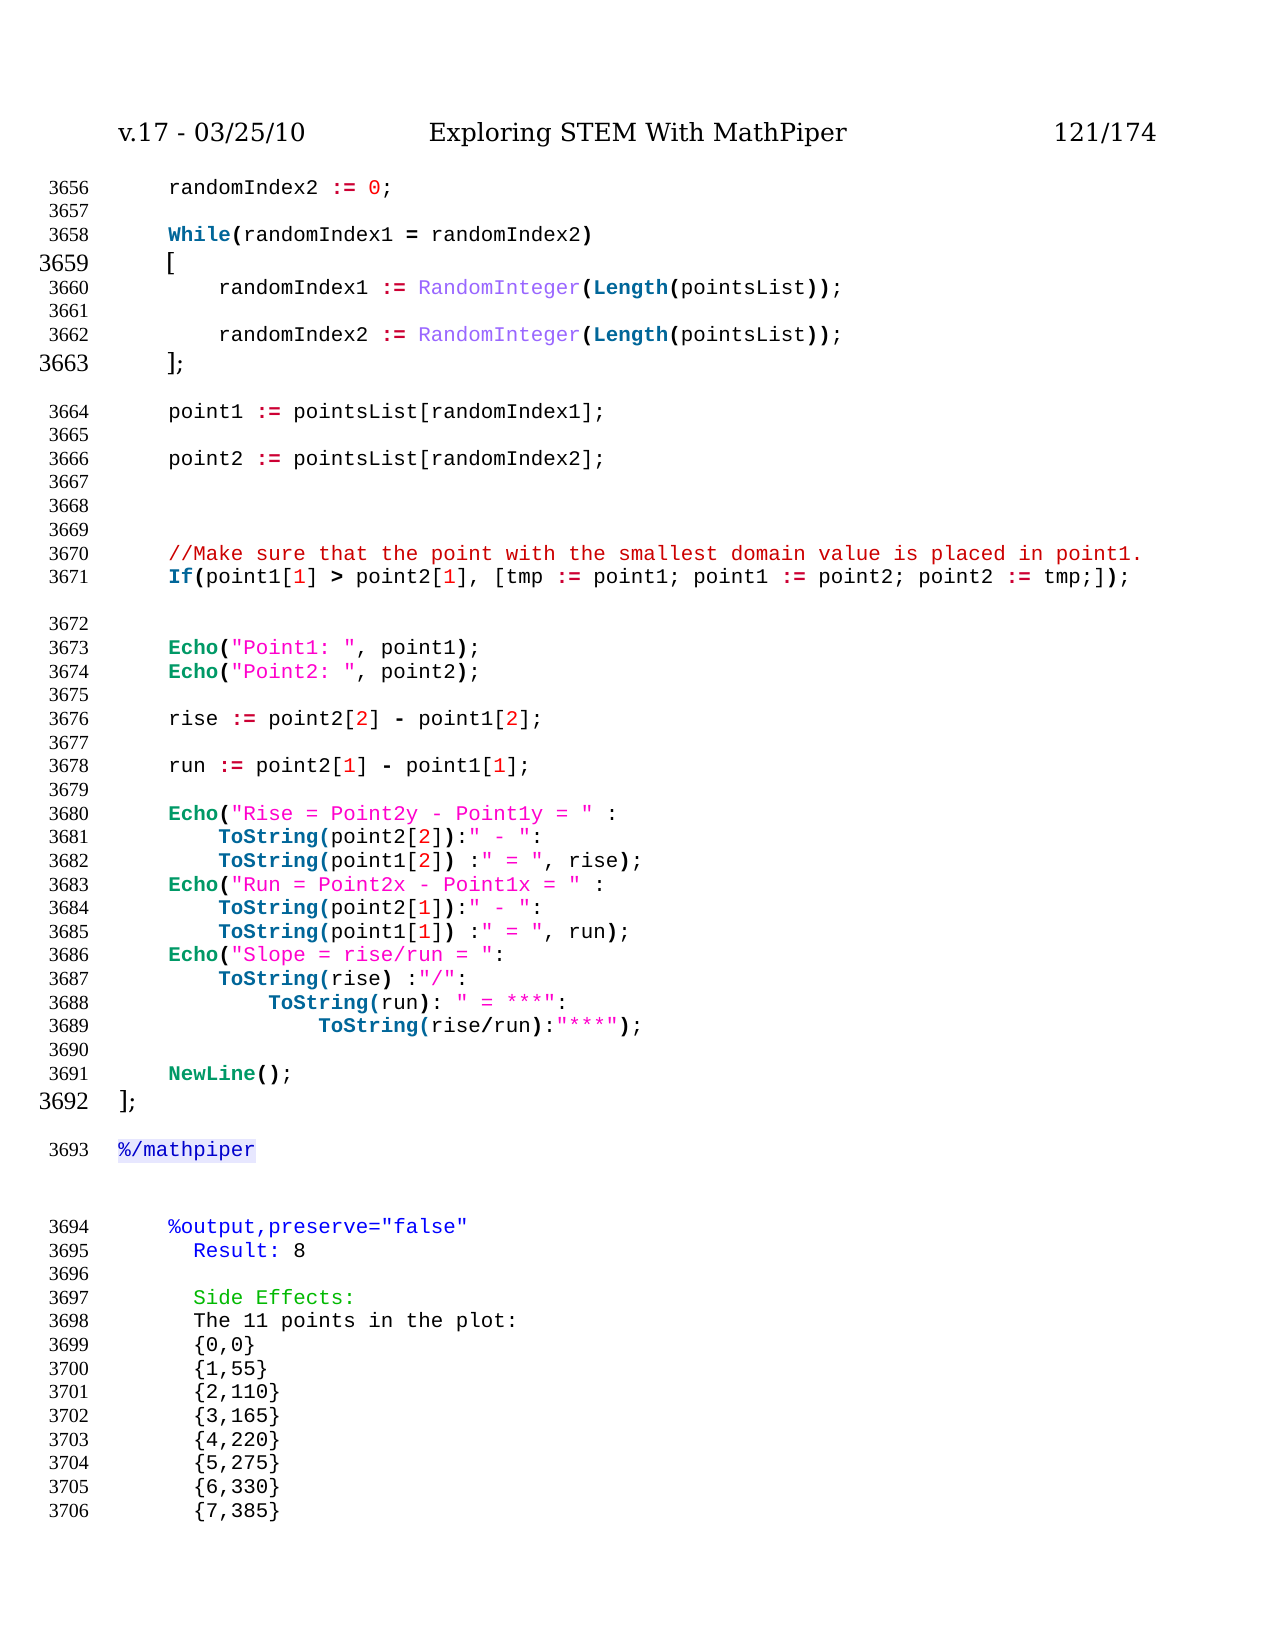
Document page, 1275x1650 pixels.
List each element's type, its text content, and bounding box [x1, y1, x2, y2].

text While(randomIndex1 = randomIndex2) [118, 224, 1157, 248]
text {5,275} [118, 1452, 1157, 1476]
text Side Effects: [118, 1287, 1157, 1311]
text Result: 8 [118, 1239, 1157, 1263]
text Echo("Point2: ", point2); [118, 661, 1157, 684]
text The 11 points in the plot: [118, 1311, 1157, 1334]
text %output,preserve="false" [118, 1216, 1157, 1239]
text randomIndex2 := RandomInteger(Length(pointsList)); [118, 324, 1157, 348]
text {7,385} [118, 1500, 1157, 1523]
text ToString(rise/run):"***"); [118, 1015, 1157, 1039]
text If(point1[1] > point2[1], [tmp := point1; point1 := point2; point2 := tmp;]); [118, 566, 1157, 590]
text //Make sure that the point with the smallest domain value is placed in point1. [118, 542, 1157, 566]
text rise := point2[2] - point1[2]; [118, 708, 1157, 732]
text %/mathpiper [118, 1139, 1157, 1163]
text ToString(point1[2]) :" = ", rise); [118, 850, 1157, 873]
text randomIndex1 := RandomInteger(Length(pointsList)); [118, 277, 1157, 301]
text [ [118, 248, 1157, 277]
text Echo("Slope = rise/run = ": [118, 944, 1157, 968]
text {4,220} [118, 1429, 1157, 1452]
text {2,110} [118, 1381, 1157, 1405]
text {6,330} [118, 1476, 1157, 1500]
text NewLine(); [118, 1063, 1157, 1086]
text ToString(point2[2]):" - ": [118, 826, 1157, 850]
text {3,165} [118, 1405, 1157, 1429]
text run := point2[1] - point1[1]; [118, 755, 1157, 779]
text {0,0} [118, 1334, 1157, 1358]
text point2 := pointsList[randomIndex2]; [118, 448, 1157, 472]
text randomIndex2 := 0; [118, 177, 1157, 200]
text ]; [118, 348, 1157, 377]
text {1,55} [118, 1358, 1157, 1381]
text Echo("Run = Point2x - Point1x = " : [118, 873, 1157, 897]
text Echo("Rise = Point2y - Point1y = " : [118, 803, 1157, 826]
text ]; [118, 1086, 1157, 1116]
text ToString(run): " = ***": [118, 992, 1157, 1015]
text point1 := pointsList[randomIndex1]; [118, 401, 1157, 424]
text ToString(rise) :"/": [118, 968, 1157, 992]
text ToString(point2[1]):" - ": [118, 897, 1157, 921]
text Echo("Point1: ", point1); [118, 637, 1157, 661]
text ToString(point1[1]) :" = ", run); [118, 921, 1157, 944]
